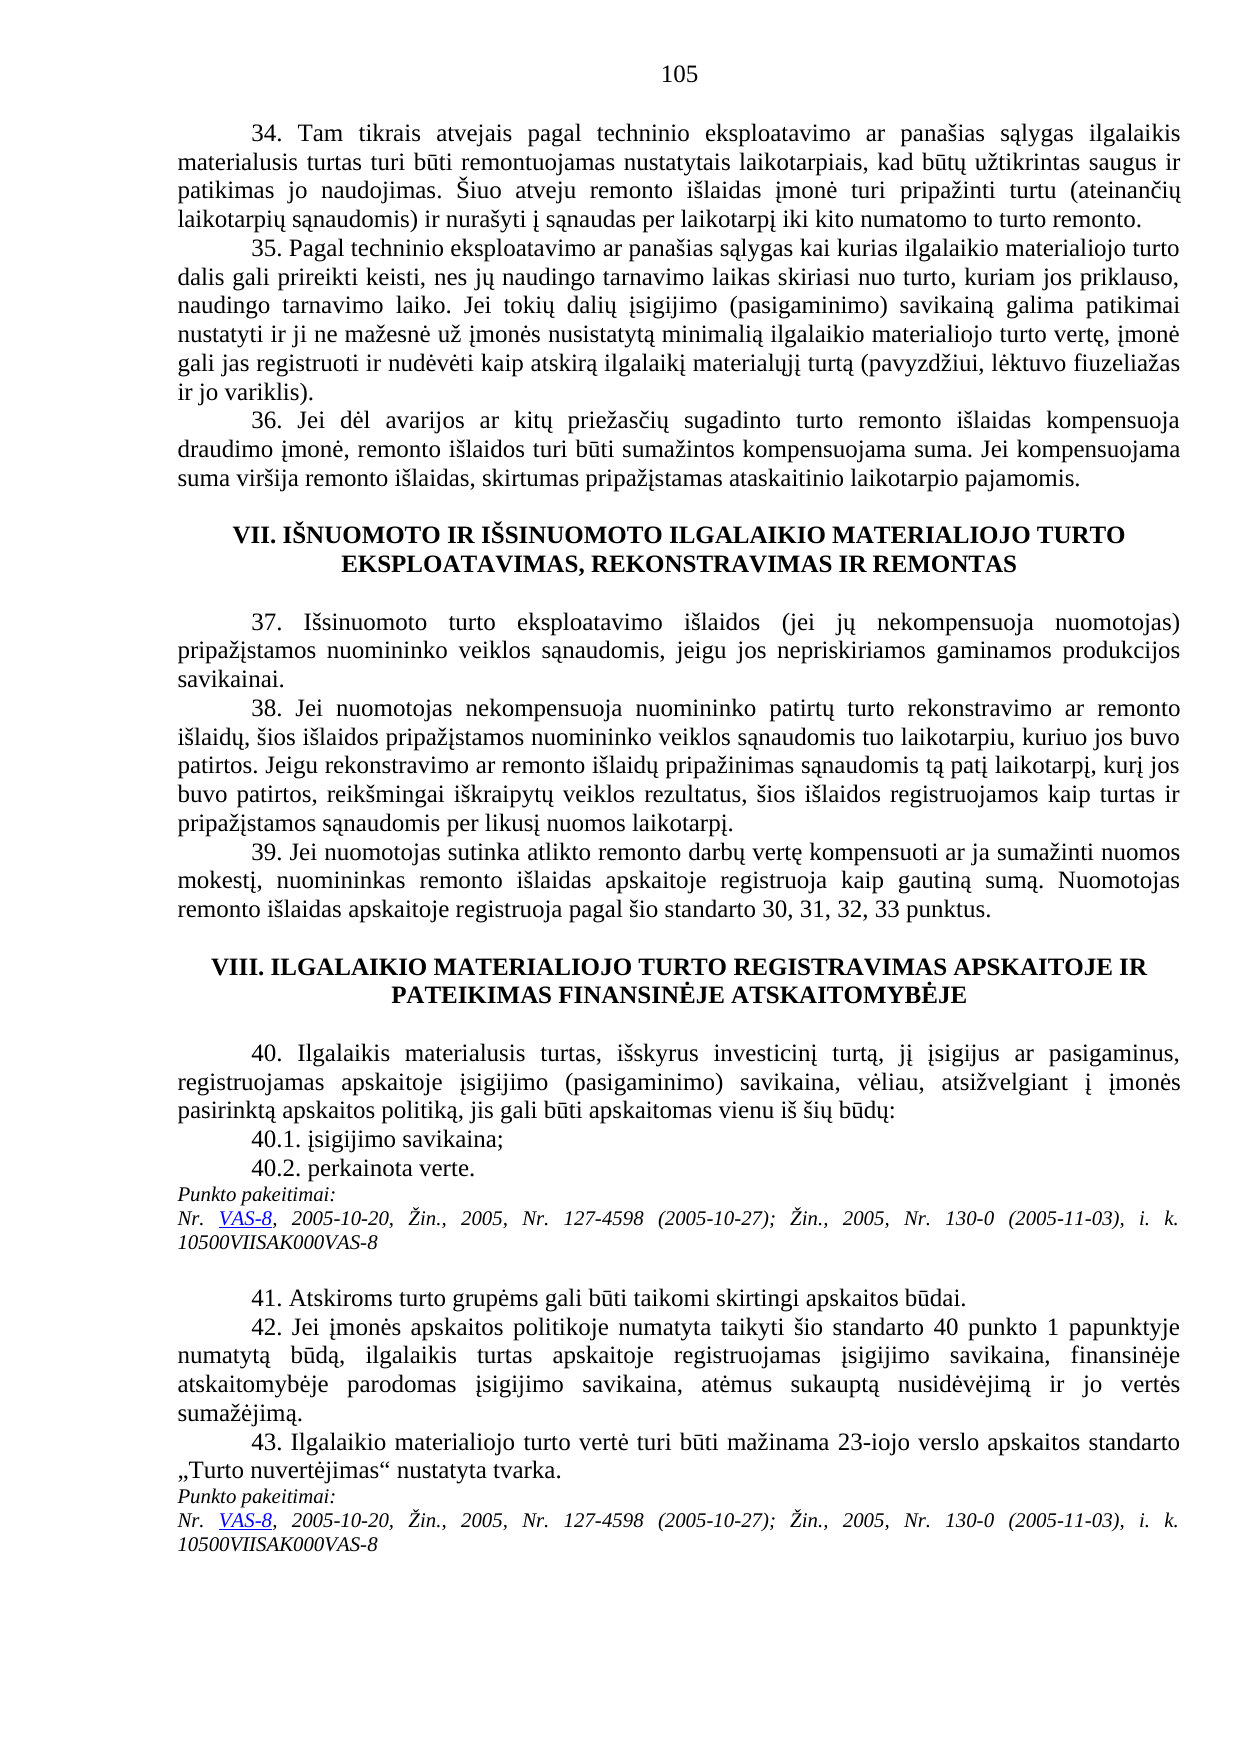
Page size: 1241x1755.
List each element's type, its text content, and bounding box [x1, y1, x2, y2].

text 35. Pagal techninio eksploatavimo ar panašias sąlygas kai kurias ilgalaikio materialiojo turto dalis gali prireikti keisti, nes jų naudingo tarnavimo laikas skiriasi nuo turto, kuriam jos priklauso, naudingo tarnavimo laiko. Jei tokių dalių įsigijimo (pasigaminimo) savikainą galima patikimai nustatyti ir ji ne mažesnė už įmonės nusistatytą minimalią ilgalaikio materialiojo turto vertę, įmonė gali jas registruoti ir nudėvėti kaip atskirą ilgalaikį materialųjį turtą (pavyzdžiui, lėktuvo fiuzeliažas ir jo variklis). [177, 233, 1181, 406]
text Nr. VAS-8, 2005-10-20, Žin., 2005, Nr. 127-4598 (2005-10-27); Žin., 2005, Nr. 130-0 (2005-11-03), i. k. 10500VIISAK000VAS-8 [177, 1508, 1181, 1556]
text Nr. VAS-8, 2005-10-20, Žin., 2005, Nr. 127-4598 (2005-10-27); Žin., 2005, Nr. 130-0 (2005-11-03), i. k. 10500VIISAK000VAS-8 [177, 1206, 1181, 1254]
text 37. Išsinuomoto turto eksploatavimo išlaidos (jei jų nekompensuoja nuomotojas) pripažįstamos nuomininko veiklos sąnaudomis, jeigu jos nepriskiriamos gaminamos produkcijos savikainai. [177, 607, 1181, 693]
text 38. Jei nuomotojas nekompensuoja nuomininko patirtų turto rekonstravimo ar remonto išlaidų, šios išlaidos pripažįstamos nuomininko veiklos sąnaudomis tuo laikotarpiu, kuriuo jos buvo patirtos. Jeigu rekonstravimo ar remonto išlaidų pripažinimas sąnaudomis tą patį laikotarpį, kurį jos buvo patirtos, reikšmingai iškraipytų veiklos rezultatus, šios išlaidos registruojamos kaip turtas ir pripažįstamos sąnaudomis per likusį nuomos laikotarpį. [177, 693, 1181, 837]
text 41. Atskiroms turto grupėms gali būti taikomi skirtingi apskaitos būdai. [177, 1283, 1181, 1312]
text 34. Tam tikrais atvejais pagal techninio eksploatavimo ar panašias sąlygas ilgalaikis materialusis turtas turi būti remontuojamas nustatytais laikotarpiais, kad būtų užtikrintas saugus ir patikimas jo naudojimas. Šiuo atveju remonto išlaidas įmonė turi pripažinti turtu (ateinančių laikotarpių sąnaudomis) ir nurašyti į sąnaudas per laikotarpį iki kito numatomo to turto remonto. [177, 118, 1181, 233]
text 43. Ilgalaikio materialiojo turto vertė turi būti mažinama 23-iojo verslo apskaitos standarto „Turto nuvertėjimas“ nustatyta tvarka. [177, 1427, 1181, 1484]
text 40.1. įsigijimo savikaina; [177, 1124, 1181, 1153]
text VIII. ILGALAIKIO MATERIALIOJO TURTO REGISTRAVIMAS APSKAITOJE IR PATEIKIMAS FINANSINĖJE ATSKAITOMYBĖJE [177, 952, 1181, 1009]
text VII. IŠNUOMOTO IR IŠSINUOMOTO ILGALAIKIO MATERIALIOJO TURTO EKSPLOATAVIMAS, REKONSTRAVIMAS IR REMONTAS [177, 521, 1181, 578]
text Punkto pakeitimai: [177, 1182, 1181, 1206]
text 40.2. perkainota verte. [177, 1153, 1181, 1182]
text Punkto pakeitimai: [177, 1484, 1181, 1508]
text 42. Jei įmonės apskaitos politikoje numatyta taikyti šio standarto 40 punkto 1 papunktyje numatytą būdą, ilgalaikis turtas apskaitoje registruojamas įsigijimo savikaina, finansinėje atskaitomybėje parodomas įsigijimo savikaina, atėmus sukauptą nusidėvėjimą ir jo vertės sumažėjimą. [177, 1312, 1181, 1427]
text 40. Ilgalaikis materialusis turtas, išskyrus investicinį turtą, jį įsigijus ar pasigaminus, registruojamas apskaitoje įsigijimo (pasigaminimo) savikaina, vėliau, atsižvelgiant į įmonės pasirinktą apskaitos politiką, jis gali būti apskaitomas vienu iš šių būdų: [177, 1038, 1181, 1124]
text 36. Jei dėl avarijos ar kitų priežasčių sugadinto turto remonto išlaidas kompensuoja draudimo įmonė, remonto išlaidos turi būti sumažintos kompensuojama suma. Jei kompensuojama suma viršija remonto išlaidas, skirtumas pripažįstamas ataskaitinio laikotarpio pajamomis. [177, 406, 1181, 492]
text 39. Jei nuomotojas sutinka atlikto remonto darbų vertę kompensuoti ar ja sumažinti nuomos mokestį, nuomininkas remonto išlaidas apskaitoje registruoja kaip gautiną sumą. Nuomotojas remonto išlaidas apskaitoje registruoja pagal šio standarto 30, 31, 32, 33 punktus. [177, 837, 1181, 923]
